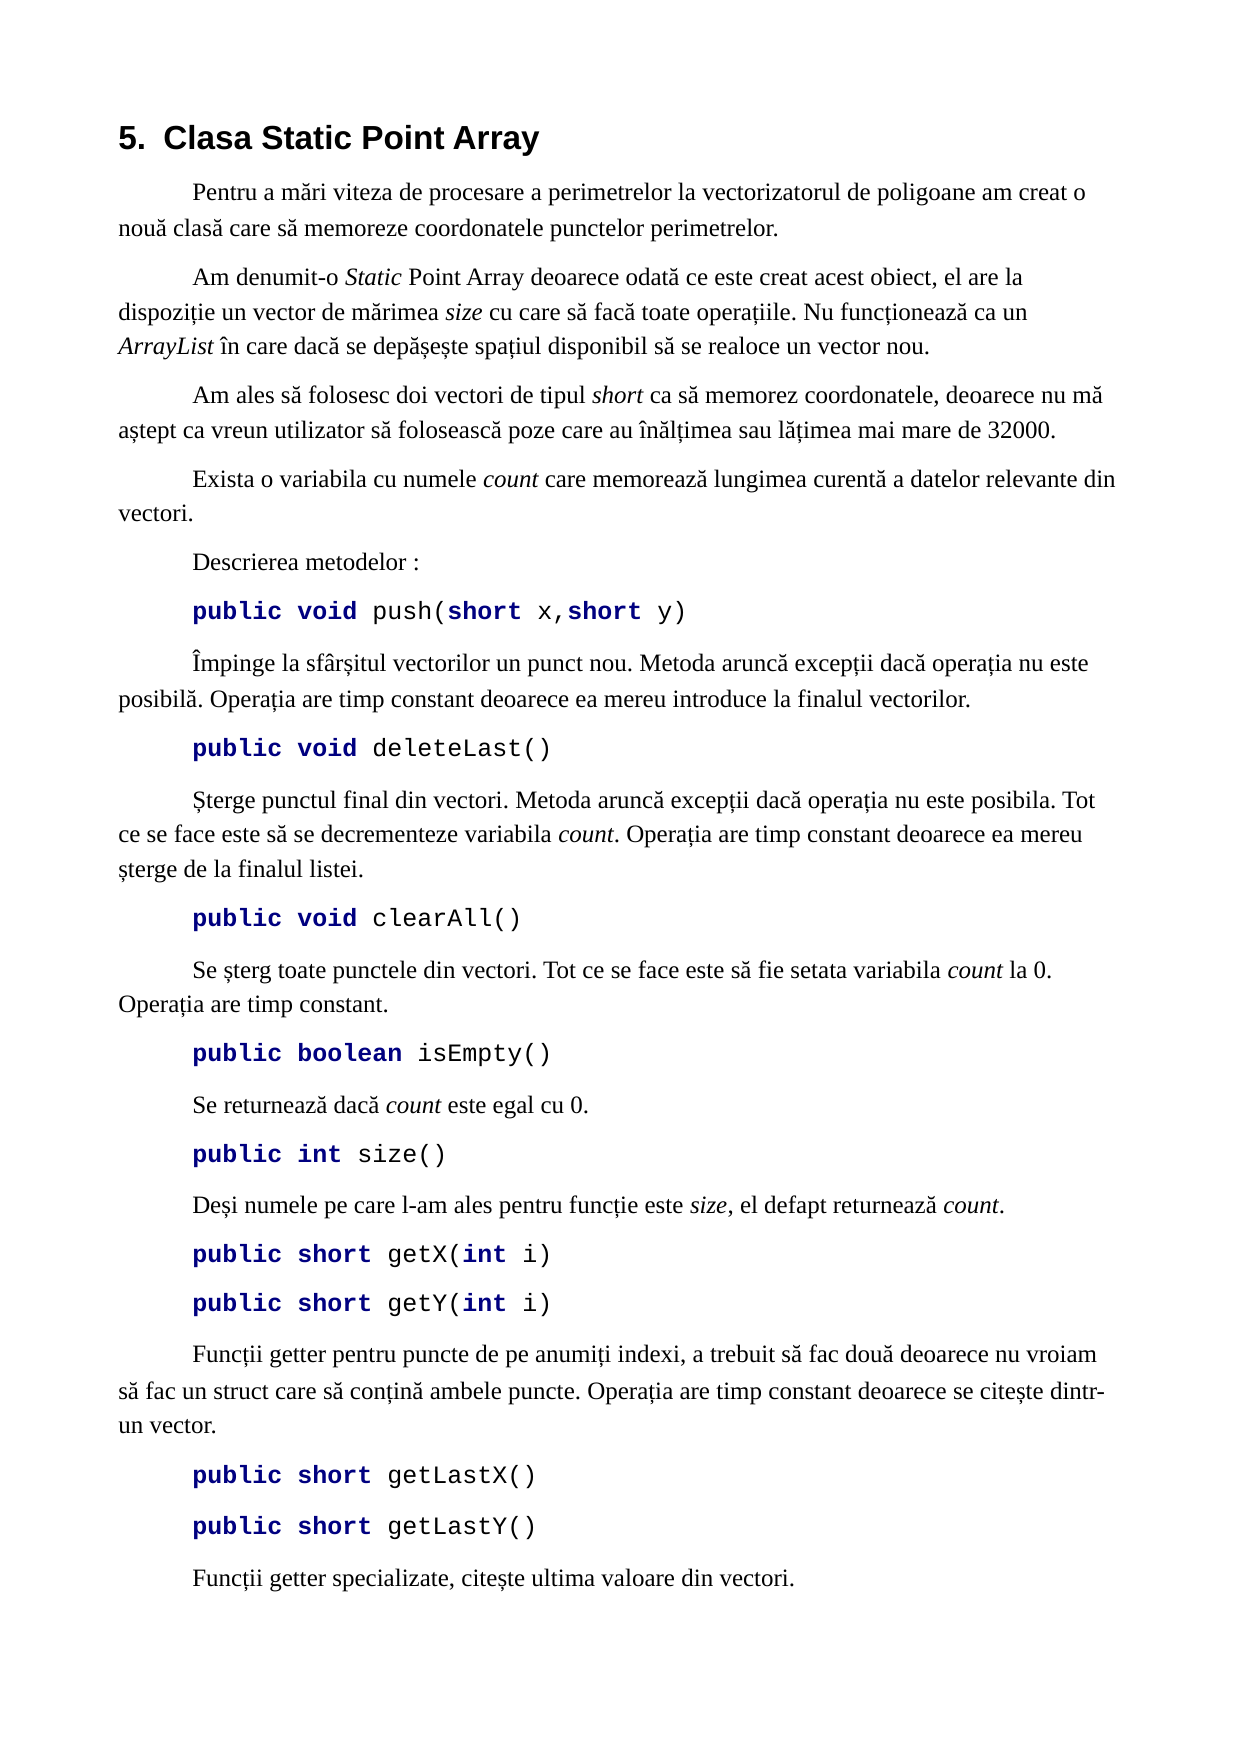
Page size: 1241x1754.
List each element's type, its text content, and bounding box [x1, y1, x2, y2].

text public void clearAll() [118, 903, 1122, 934]
text Funcții getter specializate, citește ultima valoare din vectori. [118, 1563, 1122, 1592]
text public boolean isEmpty() [118, 1038, 1122, 1069]
text public void deleteLast() [118, 733, 1122, 764]
text Descrierea metodelor : [118, 547, 1122, 576]
text Deși numele pe care l-am ales pentru funcție este size, el defapt returnează count. [118, 1190, 1122, 1219]
text public short getLastY() [118, 1511, 1122, 1542]
text public short getLastX() [118, 1460, 1122, 1491]
text Am ales să folosesc doi vectori de tipul short ca să memorez coordonatele, deoarece nu mă aștept ca vreun utilizator să folosească poze care au înălțimea sau lățimea mai mare de 32000. [118, 380, 1122, 443]
text Șterge punctul final din vectori. Metoda aruncă excepții dacă operația nu este posibila. Tot ce se face este să se decrementeze variabila count. Operația are timp constant deoarece ea mereu șterge de la finalul listei. [118, 785, 1122, 883]
text Împinge la sfârșitul vectorilor un punct nou. Metoda aruncă excepții dacă operația nu este posibilă. Operația are timp constant deoarece ea mereu introduce la finalul vectorilor. [118, 648, 1122, 713]
text Se returnează dacă count este egal cu 0. [118, 1090, 1122, 1118]
text Funcții getter pentru puncte de pe anumiți indexi, a trebuit să fac două deoarece nu vroiam să fac un struct care să conțină ambele puncte. Operația are timp constant deoarece se citește dintr-un vector. [118, 1339, 1122, 1439]
text public void push(short x,short y) [118, 596, 1122, 627]
text Exista o variabila cu numele count care memorează lungimea curentă a datelor relevante din vectori. [118, 464, 1122, 527]
text Se șterg toate punctele din vectori. Tot ce se face este să fie setata variabila count la 0. Operația are timp constant. [118, 955, 1122, 1018]
text Am denumit-o Static Point Array deoarece odată ce este creat acest obiect, el are la dispoziție un vector de mărimea size cu care să facă toate operațiile. Nu funcționează ca un ArrayList în care dacă se depășește spațiul disponibil să se realoce un vector nou. [118, 262, 1122, 360]
text Pentru a mări viteza de procesare a perimetrelor la vectorizatorul de poligoane am creat o nouă clasă care să memoreze coordonatele punctelor perimetrelor. [118, 169, 1122, 242]
text public int size() [118, 1139, 1122, 1170]
subtitle Clasa Static Point Array [118, 118, 1122, 157]
text public short getX(int i) [118, 1239, 1122, 1270]
text public short getY(int i) [118, 1291, 1122, 1319]
